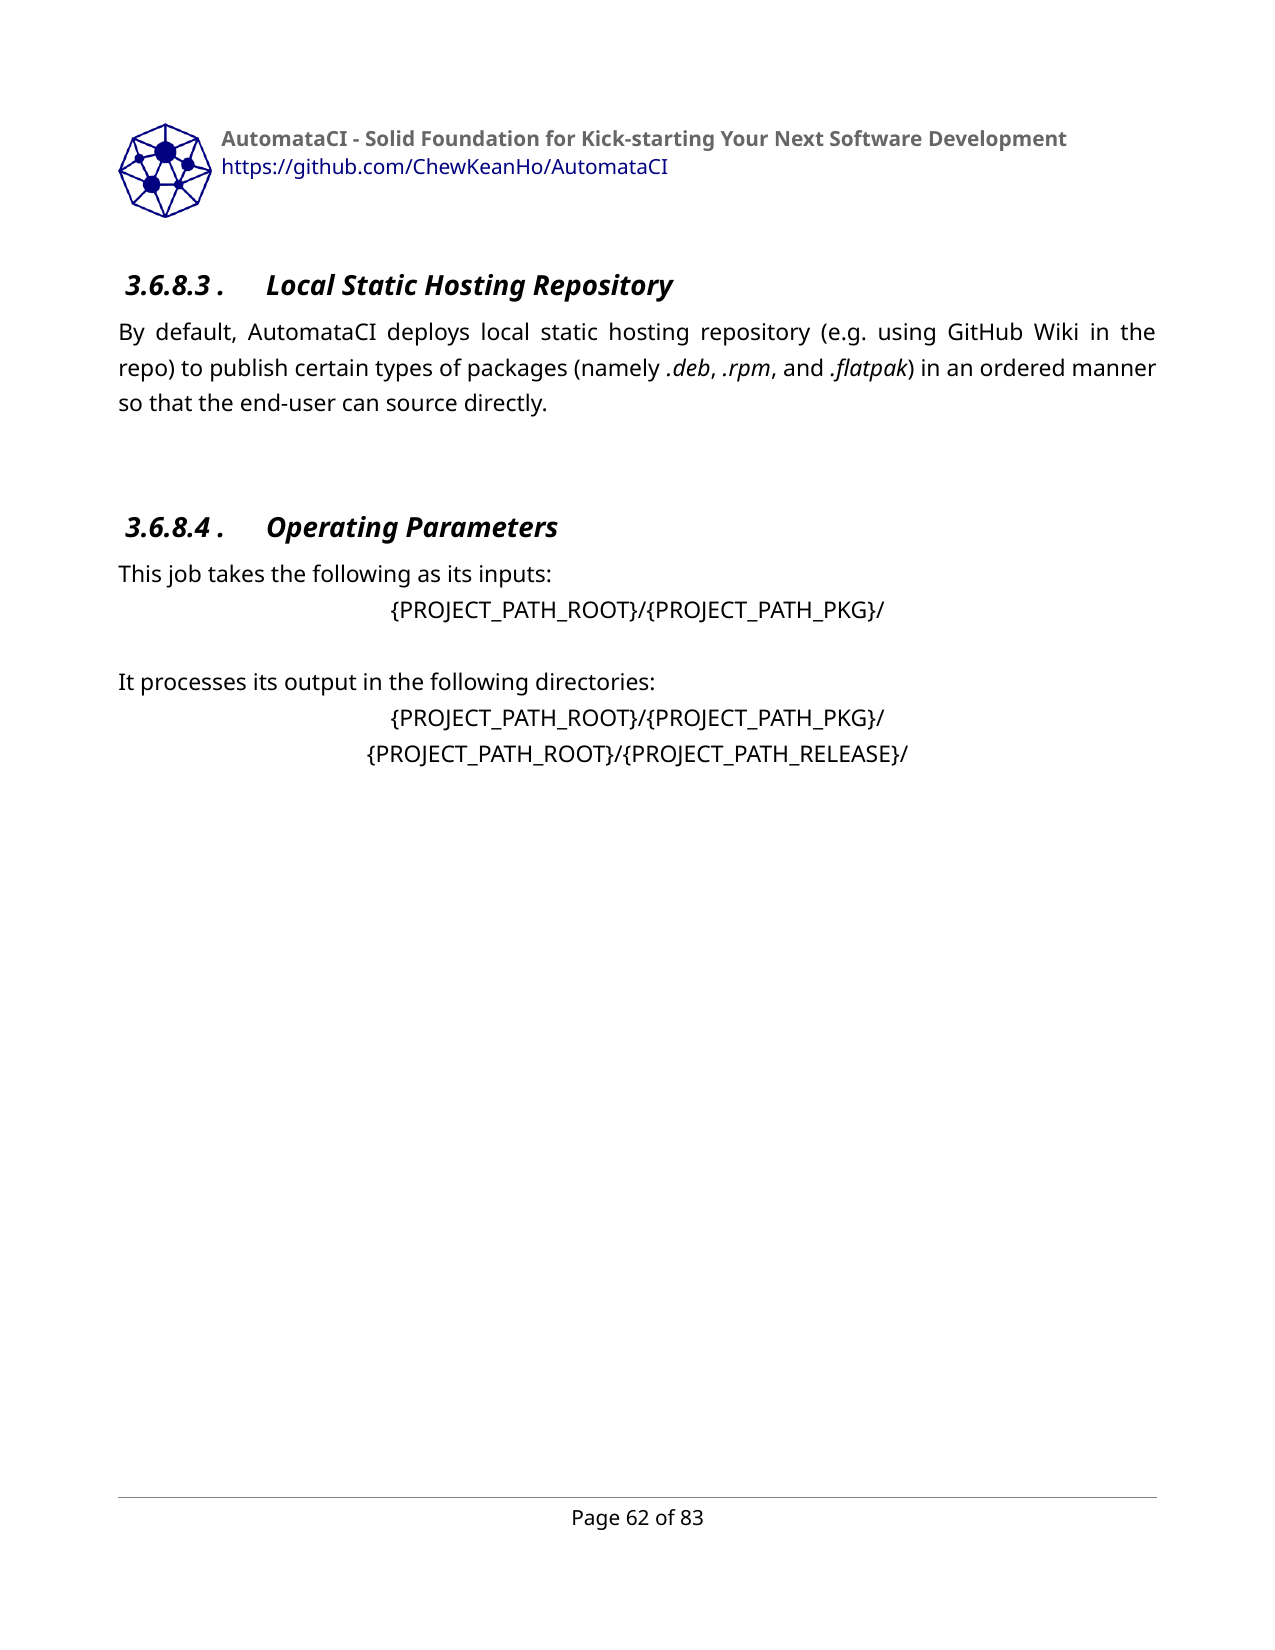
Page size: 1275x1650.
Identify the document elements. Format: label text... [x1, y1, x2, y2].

text {PROJECT_PATH_ROOT}/{PROJECT_PATH_PKG}/ [118, 594, 1157, 625]
text It processes its output in the following directories: [118, 666, 1157, 697]
subtitle Operating Parameters [118, 508, 1157, 545]
text {PROJECT_PATH_ROOT}/{PROJECT_PATH_PKG}/ [118, 702, 1157, 733]
subtitle Local Static Hosting Repository [118, 265, 1157, 303]
text This job takes the following as its inputs: [118, 558, 1157, 589]
picture [118, 123, 212, 218]
text {PROJECT_PATH_ROOT}/{PROJECT_PATH_RELEASE}/ [118, 738, 1157, 769]
text By default, AutomataCI deploys local static hosting repository (e.g. using GitHub Wiki in the repo) to publish certain types of packages (namely .deb, .rpm, and .flatpak) in an ordered manner so that the end-user can source directly. [118, 316, 1157, 419]
